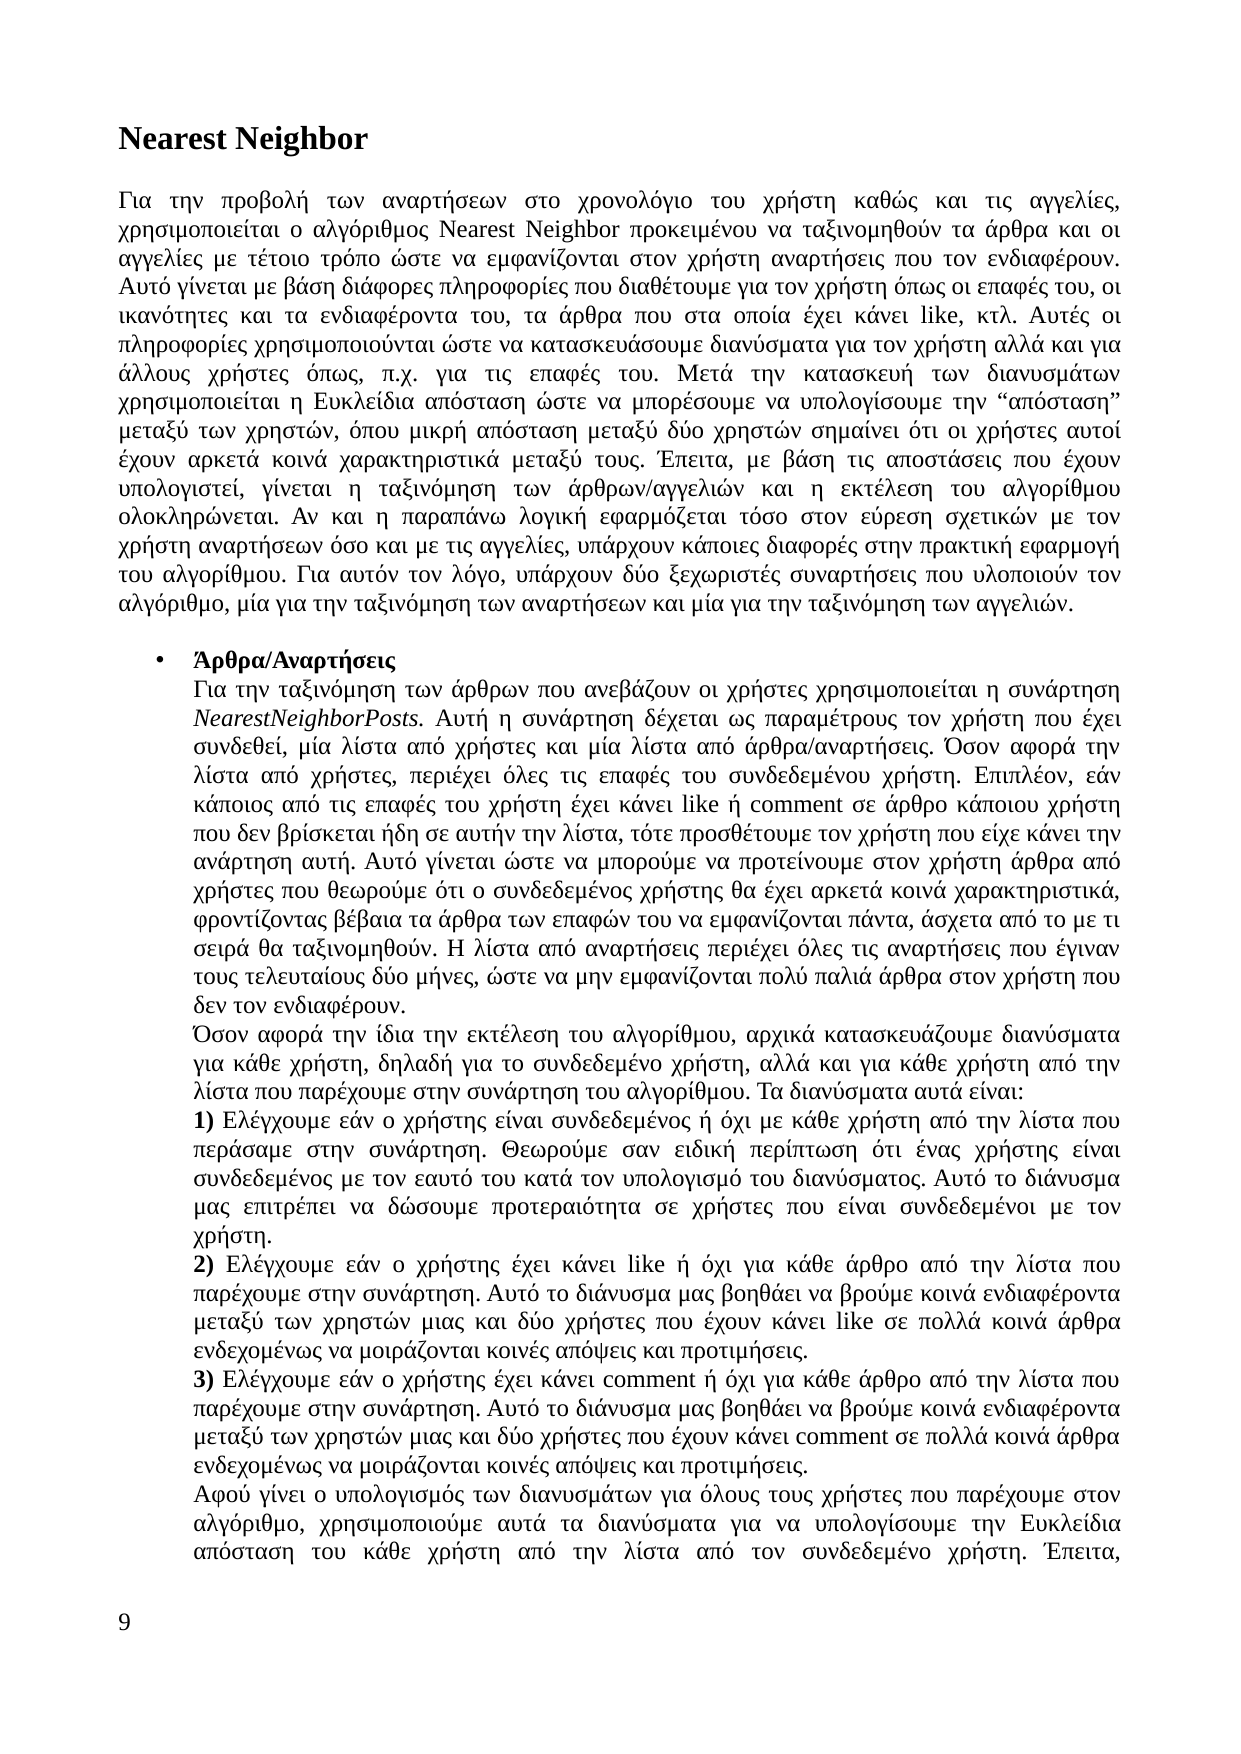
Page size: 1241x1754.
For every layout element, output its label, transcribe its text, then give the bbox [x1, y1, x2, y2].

list 1) Ελέγχουμε εάν ο χρήστης είναι συνδεδεμένος ή όχι με κάθε χρήστη από την λίστα που περάσαμε στην συνάρτηση. Θεωρούμε σαν ειδική περίπτωση ότι ένας χρήστης είναι συνδεδεμένος με τον εαυτό του κατά τον υπολογισμό του διανύσματος. Αυτό το διάνυσμα μας επιτρέπει να δώσουμε προτεραιότητα σε χρήστες που είναι συνδεδεμένοι με τον χρήστη. [156, 1105, 1122, 1249]
list Όσον αφορά την ίδια την εκτέλεση του αλγορίθμου, αρχικά κατασκευάζουμε διανύσματα για κάθε χρήστη, δηλαδή για το συνδεδεμένο χρήστη, αλλά και για κάθε χρήστη από την λίστα που παρέχουμε στην συνάρτηση του αλγορίθμου. Τα διανύσματα αυτά είναι: [156, 1019, 1122, 1105]
text Nearest Neighbor [118, 118, 1122, 156]
list 3) Ελέγχουμε εάν ο χρήστης έχει κάνει comment ή όχι για κάθε άρθρο από την λίστα που παρέχουμε στην συνάρτηση. Αυτό το διάνυσμα μας βοηθάει να βρούμε κοινά ενδιαφέροντα μεταξύ των χρηστών μιας και δύο χρήστες που έχουν κάνει comment σε πολλά κοινά άρθρα ενδεχομένως να μοιράζονται κοινές απόψεις και προτιμήσεις. [156, 1364, 1122, 1479]
list Αφού γίνει ο υπολογισμός των διανυσμάτων για όλους τους χρήστες που παρέχουμε στον αλγόριθμο, χρησιμοποιούμε αυτά τα διανύσματα για να υπολογίσουμε την Ευκλείδια απόσταση του κάθε χρήστη από την λίστα από τον συνδεδεμένο χρήστη. Έπειτα, [156, 1479, 1122, 1565]
list Άρθρα/Αναρτήσεις [156, 645, 1122, 674]
list 2) Ελέγχουμε εάν ο χρήστης έχει κάνει like ή όχι για κάθε άρθρο από την λίστα που παρέχουμε στην συνάρτηση. Αυτό το διάνυσμα μας βοηθάει να βρούμε κοινά ενδιαφέροντα μεταξύ των χρηστών μιας και δύο χρήστες που έχουν κάνει like σε πολλά κοινά άρθρα ενδεχομένως να μοιράζονται κοινές απόψεις και προτιμήσεις. [156, 1249, 1122, 1364]
list Για την ταξινόμηση των άρθρων που ανεβάζουν οι χρήστες χρησιμοποιείται η συνάρτηση NearestNeighborPosts. Αυτή η συνάρτηση δέχεται ως παραμέτρους τον χρήστη που έχει συνδεθεί, μία λίστα από χρήστες και μία λίστα από άρθρα/αναρτήσεις. Όσον αφορά την λίστα από χρήστες, περιέχει όλες τις επαφές του συνδεδεμένου χρήστη. Επιπλέον, εάν κάποιος από τις επαφές του χρήστη έχει κάνει like ή comment σε άρθρο κάποιου χρήστη που δεν βρίσκεται ήδη σε αυτήν την λίστα, τότε προσθέτουμε τον χρήστη που είχε κάνει την ανάρτηση αυτή. Αυτό γίνεται ώστε να μπορούμε να προτείνουμε στον χρήστη άρθρα από χρήστες που θεωρούμε ότι ο συνδεδεμένος χρήστης θα έχει αρκετά κοινά χαρακτηριστικά, φροντίζοντας βέβαια τα άρθρα των επαφών του να εμφανίζονται πάντα, άσχετα από το με τι σειρά θα ταξινομηθούν. Η λίστα από αναρτήσεις περιέχει όλες τις αναρτήσεις που έγιναν τους τελευταίους δύο μήνες, ώστε να μην εμφανίζονται πολύ παλιά άρθρα στον χρήστη που δεν τον ενδιαφέρουν. [156, 674, 1122, 1019]
text Για την προβολή των αναρτήσεων στο χρονολόγιο του χρήστη καθώς και τις αγγελίες, χρησιμοποιείται ο αλγόριθμος Nearest Neighbor προκειμένου να ταξινομηθούν τα άρθρα και οι αγγελίες με τέτοιο τρόπο ώστε να εμφανίζονται στον χρήστη αναρτήσεις που τον ενδιαφέρουν. Αυτό γίνεται με βάση διάφορες πληροφορίες που διαθέτουμε για τον χρήστη όπως οι επαφές του, οι ικανότητες και τα ενδιαφέροντα του, τα άρθρα που στα οποία έχει κάνει like, κτλ. Αυτές οι πληροφορίες χρησιμοποιούνται ώστε να κατασκευάσουμε διανύσματα για τον χρήστη αλλά και για άλλους χρήστες όπως, π.χ. για τις επαφές του. Μετά την κατασκευή των διανυσμάτων χρησιμοποιείται η Ευκλείδια απόσταση ώστε να μπορέσουμε να υπολογίσουμε την “απόσταση” μεταξύ των χρηστών, όπου μικρή απόσταση μεταξύ δύο χρηστών σημαίνει ότι οι χρήστες αυτοί έχουν αρκετά κοινά χαρακτηριστικά μεταξύ τους. Έπειτα, με βάση τις αποστάσεις που έχουν υπολογιστεί, γίνεται η ταξινόμηση των άρθρων/αγγελιών και η εκτέλεση του αλγορίθμου ολοκληρώνεται. Αν και η παραπάνω λογική εφαρμόζεται τόσο στον εύρεση σχετικών με τον χρήστη αναρτήσεων όσο και με τις αγγελίες, υπάρχουν κάποιες διαφορές στην πρακτική εφαρμογή του αλγορίθμου. Για αυτόν τον λόγο, υπάρχουν δύο ξεχωριστές συναρτήσεις που υλοποιούν τον αλγόριθμο, μία για την ταξινόμηση των αναρτήσεων και μία για την ταξινόμηση των αγγελιών. [118, 185, 1122, 616]
